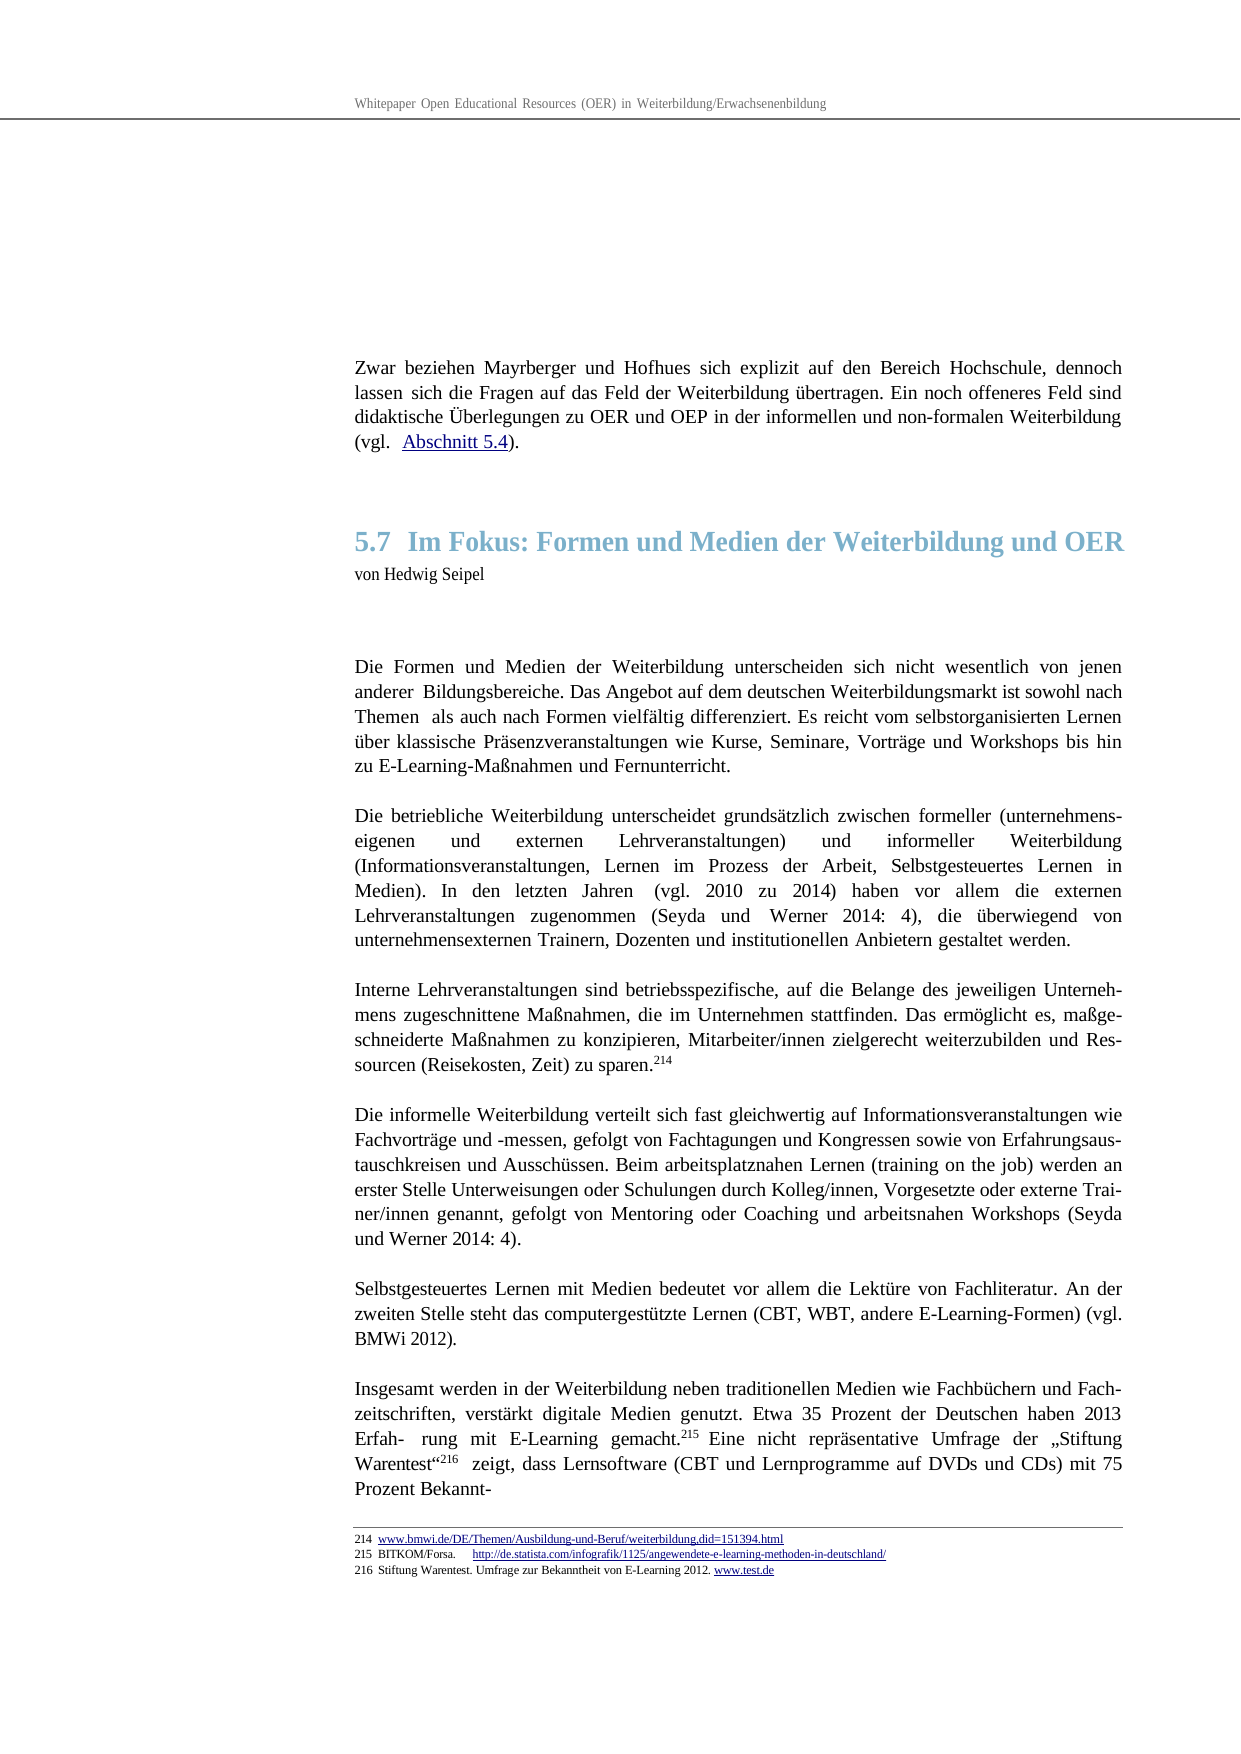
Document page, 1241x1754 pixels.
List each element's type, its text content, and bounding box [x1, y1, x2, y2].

list www.bmwi.de/DE/Themen/Ausbildung-und-Beruf/weiterbildung,did=151394.html [354, 1531, 1240, 1546]
text von Hedwig Seipel [354, 563, 1240, 584]
text Die betriebliche Weiterbildung unterscheidet grundsätzlich zwischen formeller (unternehmens- eigenen und externen Lehrveranstaltungen) und informeller Weiterbildung (Informationsveranstaltungen, Lernen im Prozess der Arbeit, Selbstgesteuertes Lernen in Medien). In den letzten Jahren (vgl. 2010 zu 2014) haben vor allem die externen Lehrveranstaltungen zugenommen (Seyda und Werner 2014: 4), die überwiegend von unternehmensexternen Trainern, Dozenten und institutionellen Anbietern gestaltet werden. [354, 804, 1122, 951]
text Zwar beziehen Mayrberger und Hofhues sich explizit auf den Bereich Hochschule, dennoch lassen sich die Fragen auf das Feld der Weiterbildung übertragen. Ein noch offeneres Feld sind didaktische Überlegungen zu OER und OEP in der informellen und non-formalen Weiterbildung (vgl. Abschnitt 5.4). [354, 356, 1122, 453]
text Die Formen und Medien der Weiterbildung unterscheiden sich nicht wesentlich von jenen anderer Bildungsbereiche. Das Angebot auf dem deutschen Weiterbildungsmarkt ist sowohl nach Themen als auch nach Formen vielfältig differenziert. Es reicht vom selbstorganisierten Lernen über klassische Präsenzveranstaltungen wie Kurse, Seminare, Vorträge und Workshops bis hin zu E-Learning-Maßnahmen und Fernunterricht. [354, 655, 1122, 777]
subtitle Im Fokus: Formen und Medien der Weiterbildung und OER [354, 524, 1240, 558]
list Stiftung Warentest. Umfrage zur Bekanntheit von E-Learning 2012. www.test.de [354, 1563, 1240, 1577]
text Selbstgesteuertes Lernen mit Medien bedeutet vor allem die Lektüre von Fachliteratur. An der zweiten Stelle steht das computergestützte Lernen (CBT, WBT, andere E-Learning-Formen) (vgl. BMWi 2012). [354, 1277, 1122, 1349]
list BITKOM/Forsa. http://de.statista.com/infografik/1125/angewendete-e-learning-methoden-in-deutschland/ [354, 1547, 1240, 1561]
text Insgesamt werden in der Weiterbildung neben traditionellen Medien wie Fachbüchern und Fach- zeitschriften, verstärkt digitale Medien genutzt. Etwa 35 Prozent der Deutschen haben 2013 Erfah- rung mit E-Learning gemacht.215 Eine nicht repräsentative Umfrage der „Stiftung Warentest“216 zeigt, dass Lernsoftware (CBT und Lernprogramme auf DVDs und CDs) mit 75 Prozent Bekannt- [354, 1377, 1122, 1499]
text Interne Lehrveranstaltungen sind betriebsspezifische, auf die Belange des jeweiligen Unterneh- mens zugeschnittene Maßnahmen, die im Unternehmen stattfinden. Das ermöglicht es, maßge- schneiderte Maßnahmen zu konzipieren, Mitarbeiter/innen zielgerecht weiterzubilden und Res- sourcen (Reisekosten, Zeit) zu sparen.214 [354, 978, 1122, 1076]
text Die informelle Weiterbildung verteilt sich fast gleichwertig auf Informationsveranstaltungen wie Fachvorträge und -messen, gefolgt von Fachtagungen und Kongressen sowie von Erfahrungsaus- tauschkreisen und Ausschüssen. Beim arbeitsplatznahen Lernen (training on the job) werden an erster Stelle Unterweisungen oder Schulungen durch Kolleg/innen, Vorgesetzte oder externe Trai- ner/innen genannt, gefolgt von Mentoring oder Coaching und arbeitsnahen Workshops (Seyda und Werner 2014: 4). [354, 1103, 1122, 1250]
